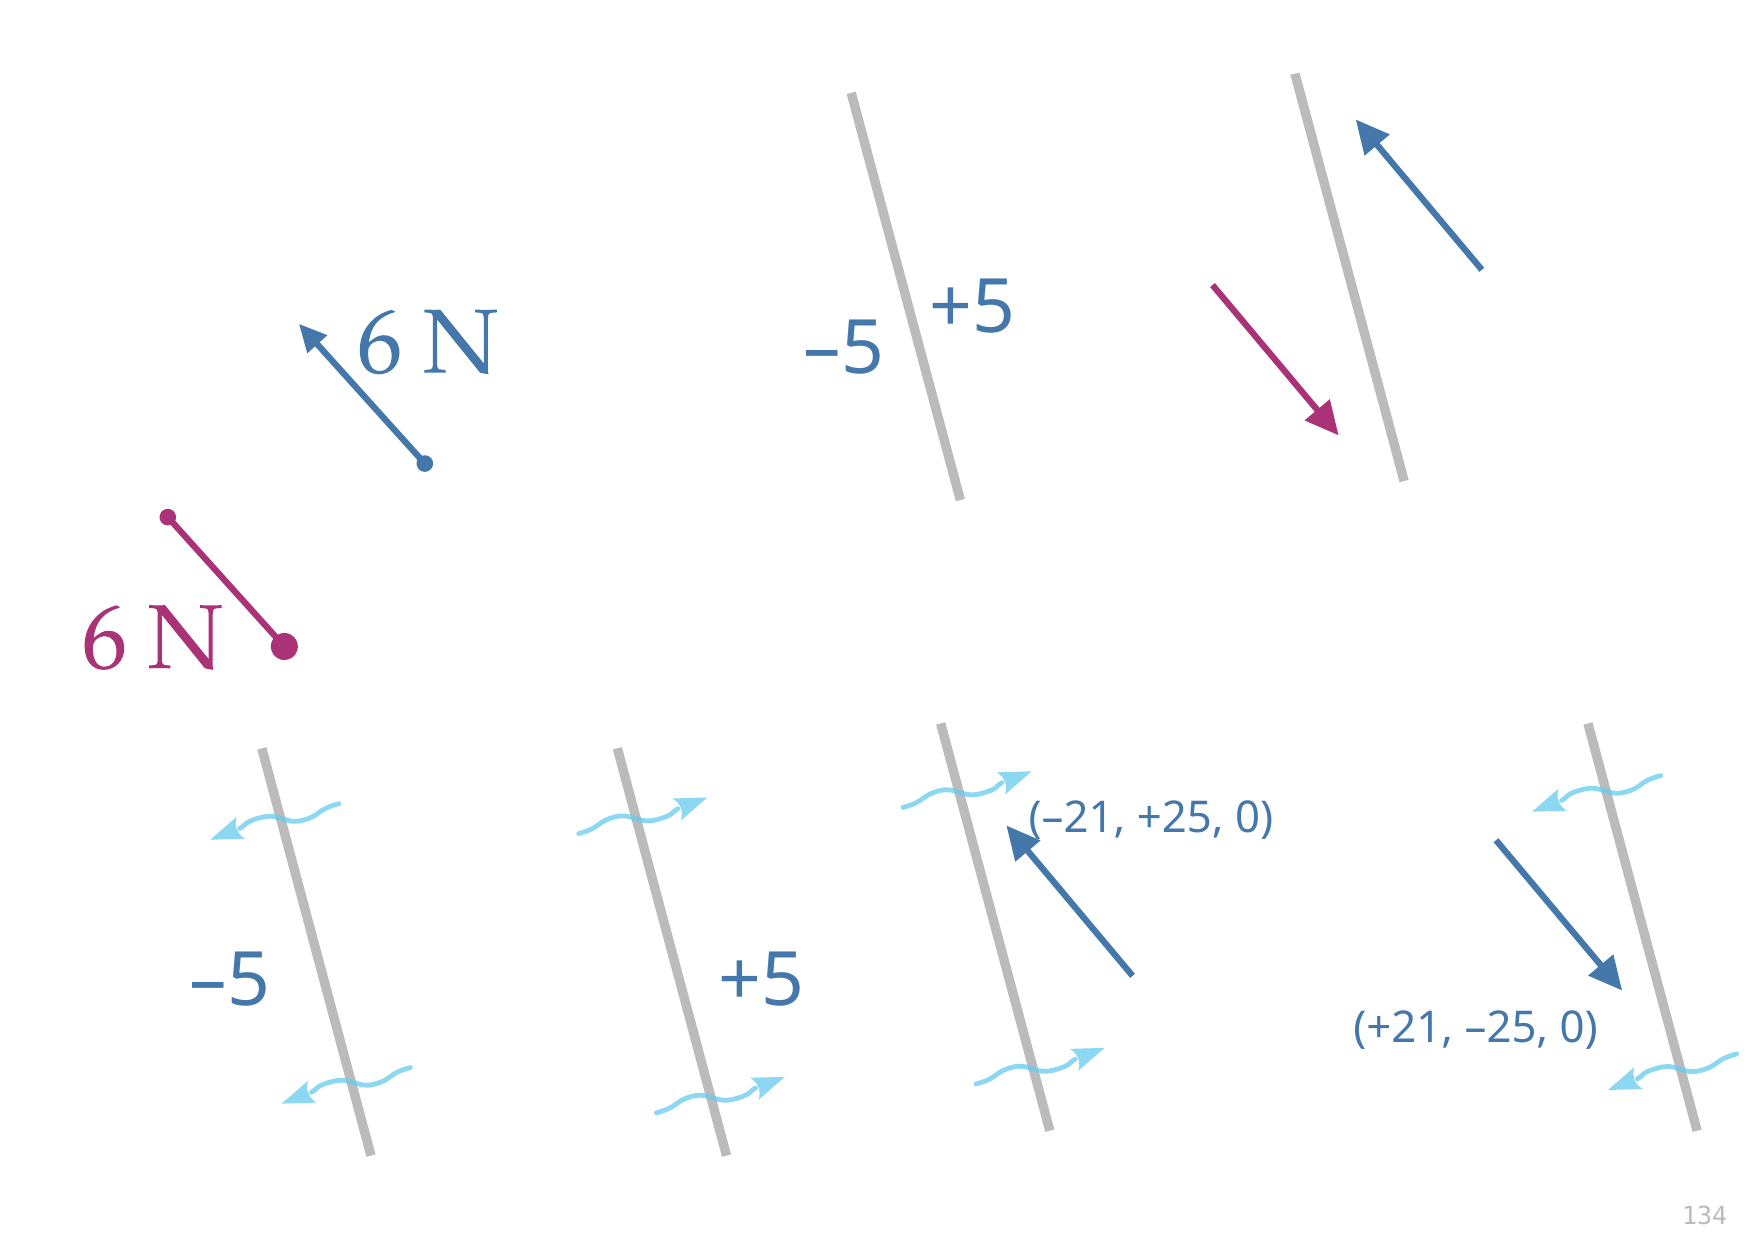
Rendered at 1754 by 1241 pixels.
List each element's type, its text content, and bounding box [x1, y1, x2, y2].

text_box +5 [914, 234, 1028, 332]
text_box [149, 605, 222, 670]
text_box –5 [174, 907, 280, 1005]
text_box (–21, +25, 0) [1013, 771, 1302, 838]
text_box +5 [704, 907, 817, 1005]
text_box [84, 605, 125, 670]
text_box [359, 309, 400, 375]
text_box –5 [789, 275, 894, 373]
text_box (+21, –25, 0) [1338, 982, 1600, 1049]
text_box [424, 309, 497, 375]
